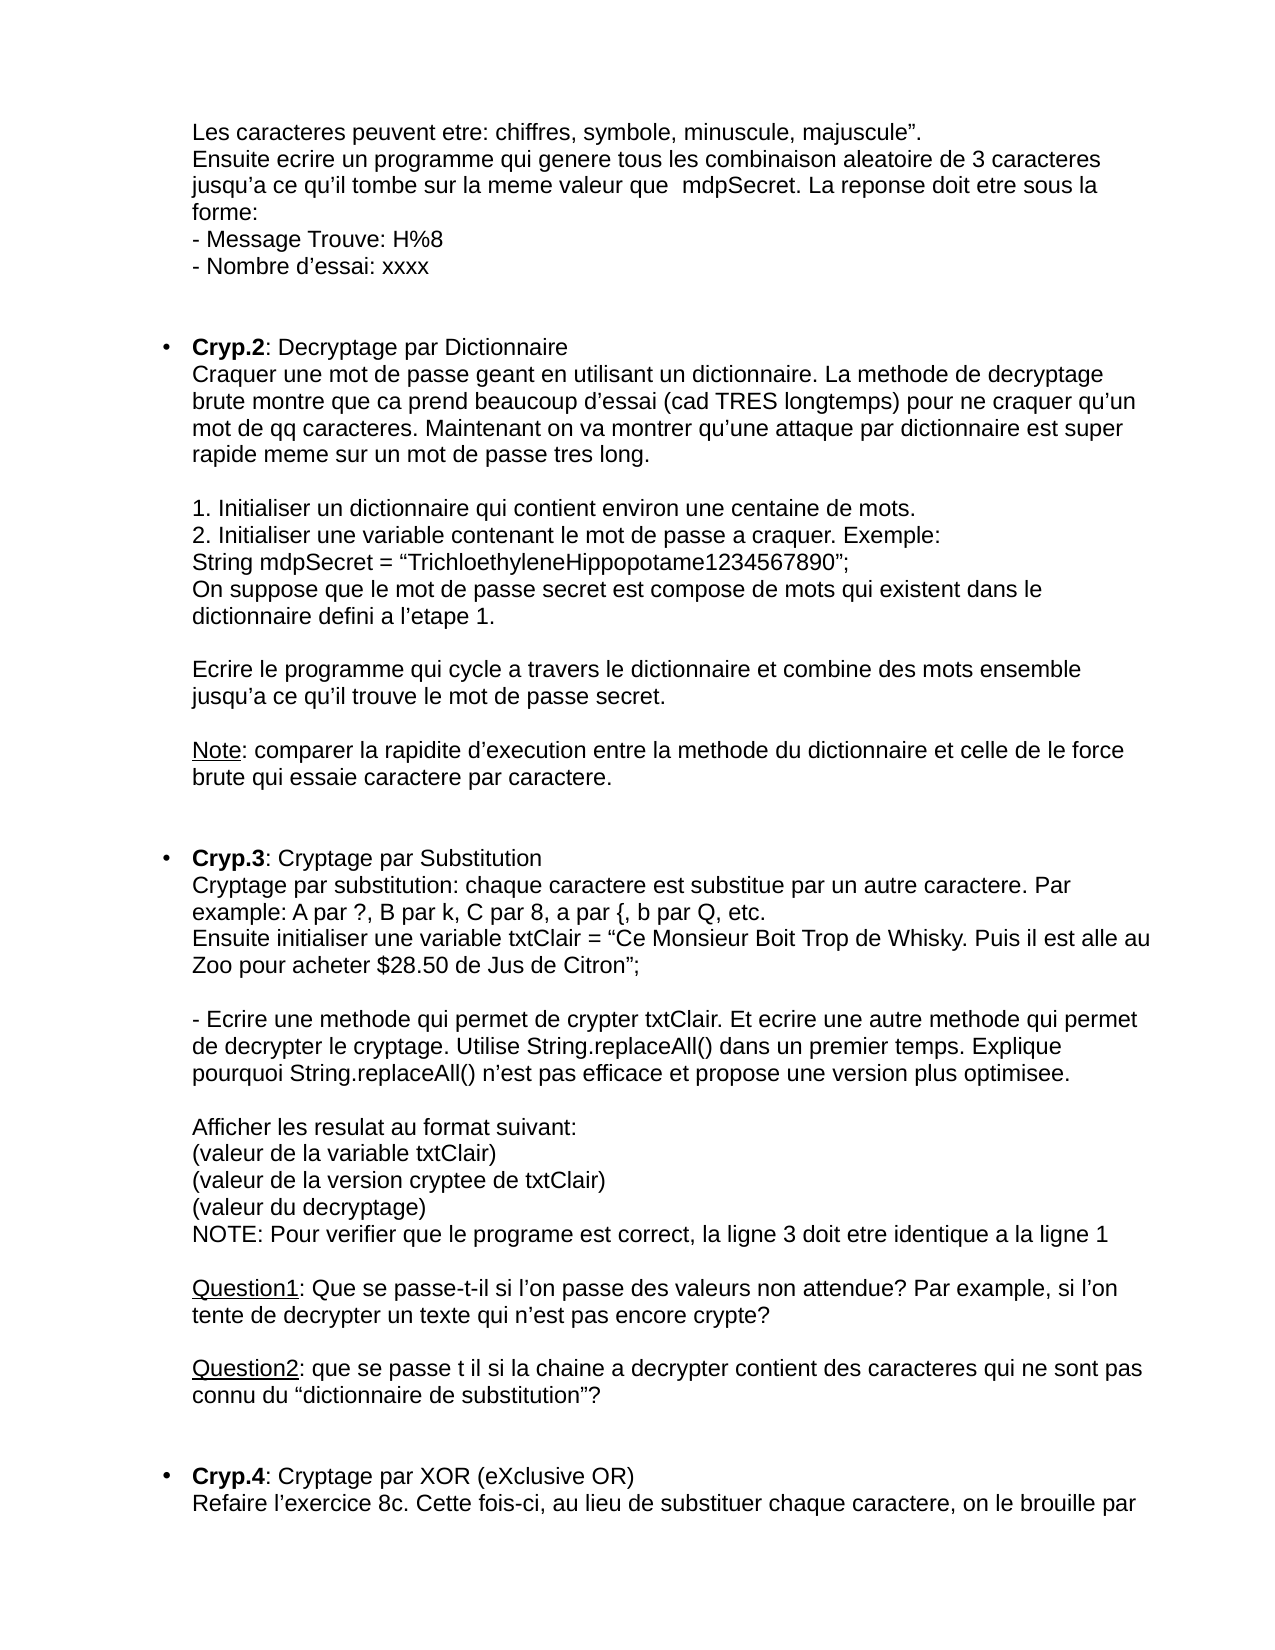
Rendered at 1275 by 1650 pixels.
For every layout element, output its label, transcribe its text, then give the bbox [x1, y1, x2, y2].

list Cryp.3: Cryptage par Substitution Cryptage par substitution: chaque caractere est substitue par un autre caractere. Par example: A par ?, B par k, C par 8, a par {, b par Q, etc. Ensuite initialiser une variable txtClair = “Ce Monsieur Boit Trop de Whisky. Puis il est alle au Zoo pour acheter $28.50 de Jus de Citron”; - Ecrire une methode qui permet de crypter txtClair. Et ecrire une autre methode qui permet de decrypter le cryptage. Utilise String.replaceAll() dans un premier temps. Explique pourquoi String.replaceAll() n’est pas efficace et propose une version plus optimisee. Afficher les resulat au format suivant: (valeur de la variable txtClair) (valeur de la version cryptee de txtClair) (valeur du decryptage) NOTE: Pour verifier que le programe est correct, la ligne 3 doit etre identique a la ligne 1 Question1: Que se passe-t-il si l’on passe des valeurs non attendue? Par example, si l’on tente de decrypter un texte qui n’est pas encore crypte? Question2: que se passe t il si la chaine a decrypter contient des caracteres qui ne sont pas connu du “dictionnaire de substitution”? [162, 844, 1157, 1462]
list Les caracteres peuvent etre: chiffres, symbole, minuscule, majuscule”. Ensuite ecrire un programme qui genere tous les combinaison aleatoire de 3 caracteres jusqu’a ce qu’il tombe sur la meme valeur que mdpSecret. La reponse doit etre sous la forme: - Message Trouve: H%8 - Nombre d’essai: xxxx [162, 118, 1157, 333]
list Cryp.4: Cryptage par XOR (eXclusive OR) Refaire l’exercice 8c. Cette fois-ci, au lieu de substituer chaque caractere, on le brouille par [162, 1462, 1157, 1517]
list Cryp.2: Decryptage par Dictionnaire Craquer une mot de passe geant en utilisant un dictionnaire. La methode de decryptage brute montre que ca prend beaucoup d’essai (cad TRES longtemps) pour ne craquer qu’un mot de qq caracteres. Maintenant on va montrer qu’une attaque par dictionnaire est super rapide meme sur un mot de passe tres long. 1. Initialiser un dictionnaire qui contient environ une centaine de mots. 2. Initialiser une variable contenant le mot de passe a craquer. Exemple: String mdpSecret = “TrichloethyleneHippopotame1234567890”; On suppose que le mot de passe secret est compose de mots qui existent dans le dictionnaire defini a l’etape 1. Ecrire le programme qui cycle a travers le dictionnaire et combine des mots ensemble jusqu’a ce qu’il trouve le mot de passe secret. Note: comparer la rapidite d’execution entre la methode du dictionnaire et celle de le force brute qui essaie caractere par caractere. [162, 333, 1157, 844]
